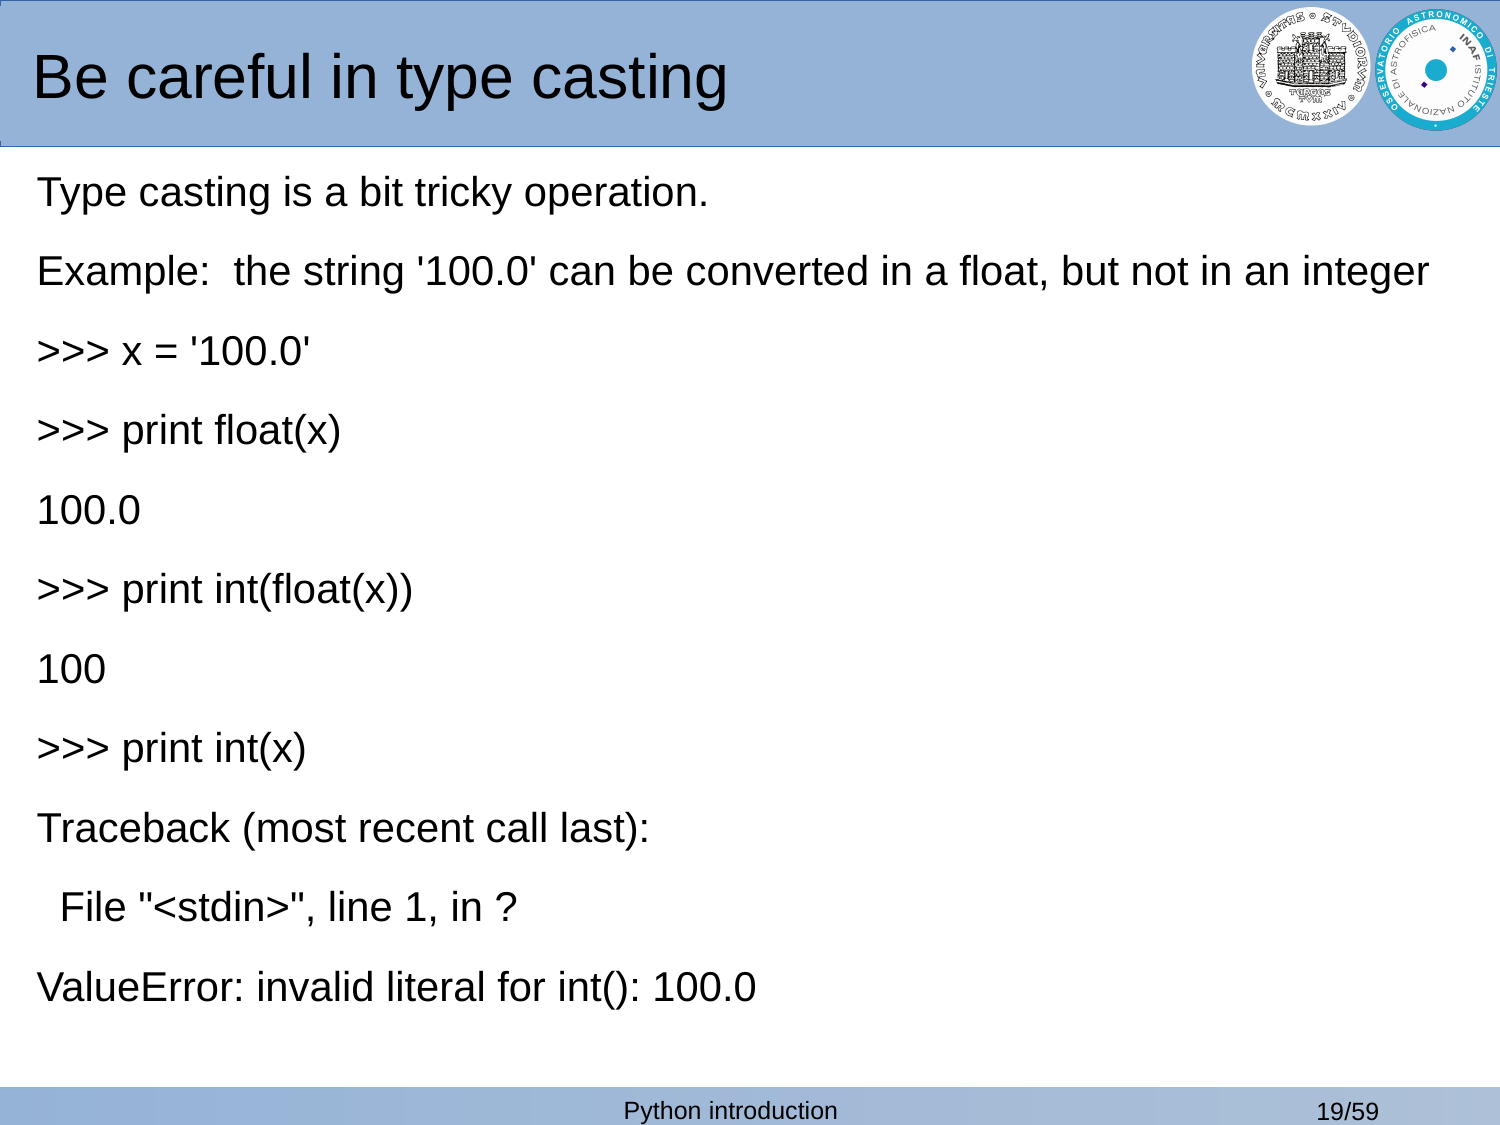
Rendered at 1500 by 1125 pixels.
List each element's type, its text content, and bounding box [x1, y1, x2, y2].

text_box Be careful in type casting [0, 5, 1243, 141]
list Type casting is a bit tricky operation. Example: the string '100.0' can be converted in a float, but not in an integer >>> x = '100.0' >>> print float(x) 100.0 >>> print int(float(x)) 100 >>> print int(x) Traceback (most recent call last): File "<stdin>", line 1, in ? ValueError: invalid literal for int(): 100.0 [21, 156, 1455, 1030]
picture [1252, 0, 1500, 156]
